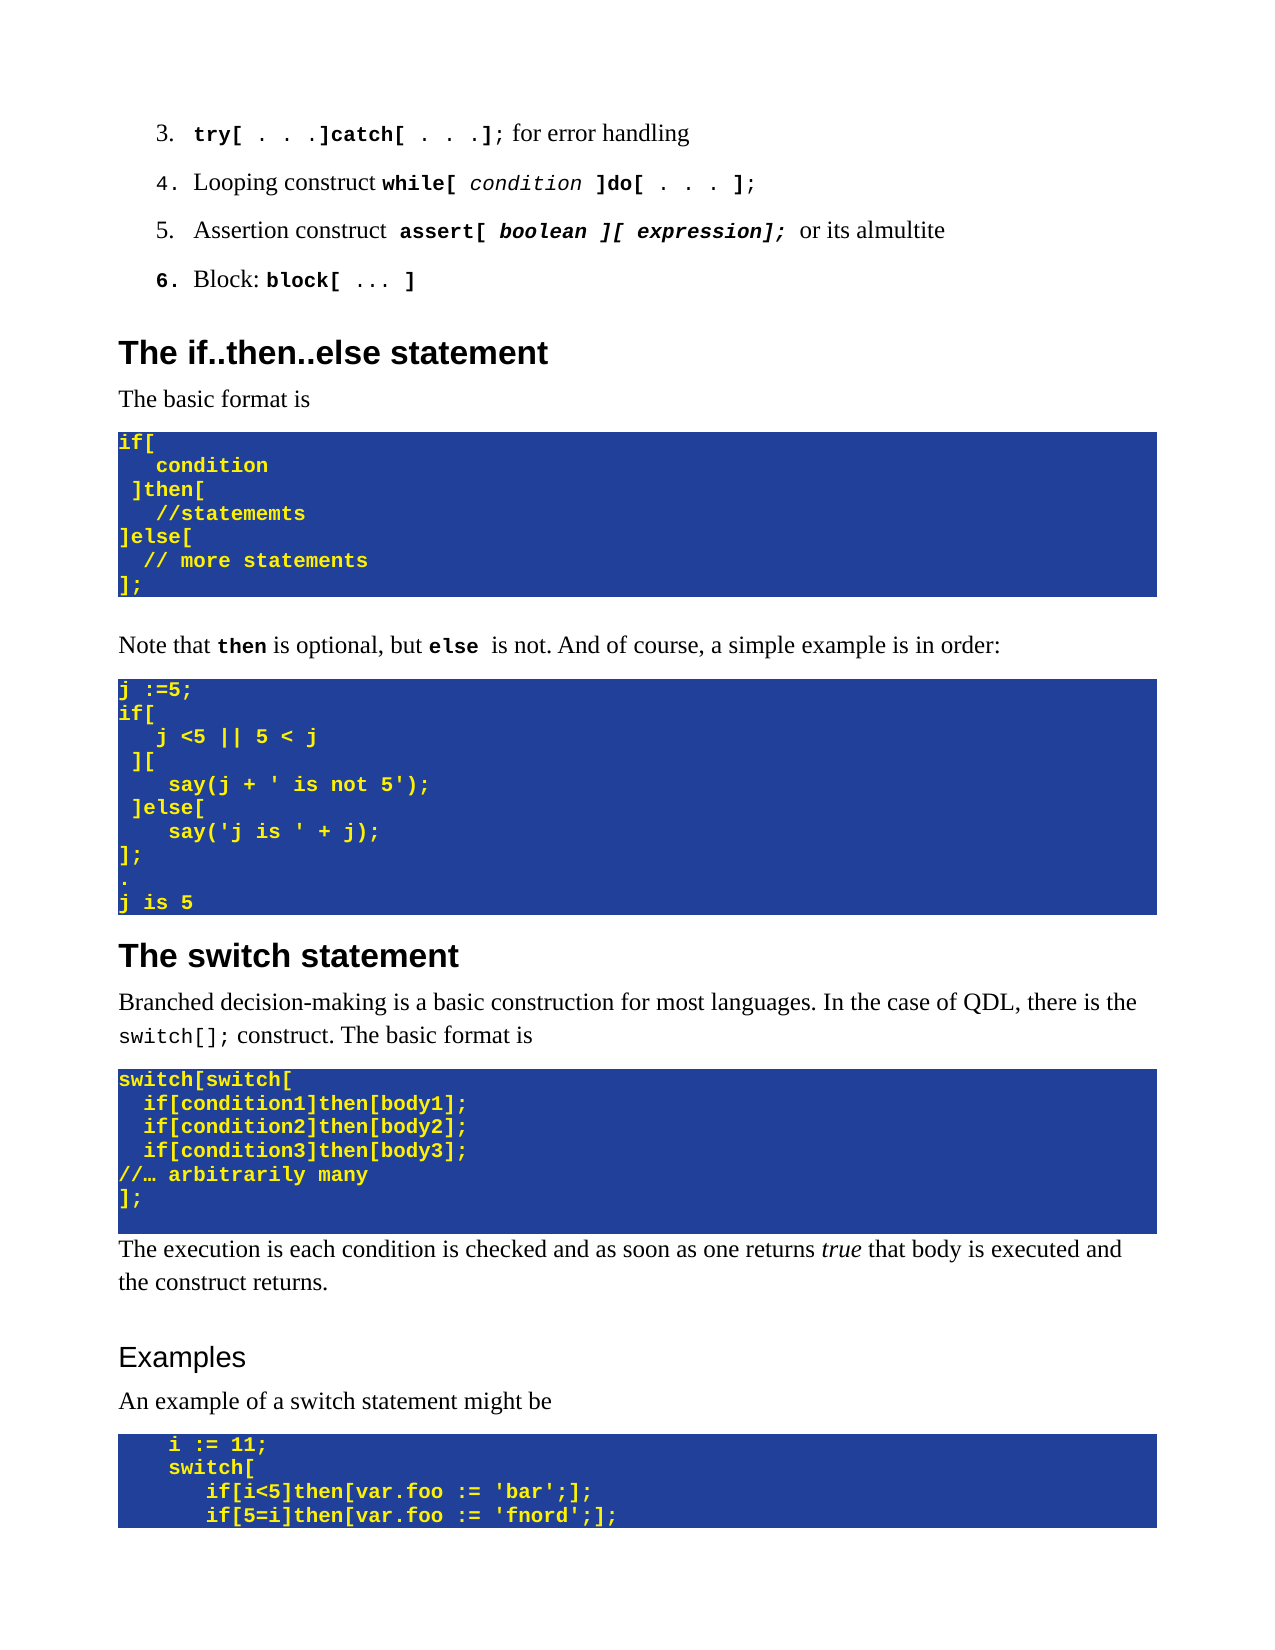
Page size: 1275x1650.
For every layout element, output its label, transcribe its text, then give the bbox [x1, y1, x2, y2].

text if[condition2]then[body2]; [118, 1116, 1157, 1140]
text i := 11; [118, 1434, 1157, 1457]
text if[ [118, 703, 1157, 726]
list Looping construct while[ condition ]do[ . . . ]; [156, 167, 1157, 196]
text ]; [118, 1187, 1157, 1211]
text ]else[ [118, 526, 1157, 550]
subtitle Examples [118, 1340, 1157, 1374]
text . [118, 868, 1157, 892]
text An example of a switch statement might be [118, 1386, 1157, 1415]
text say('j is ' + j); [118, 821, 1157, 844]
text ]; [118, 574, 1157, 597]
list Assertion construct assert[ boolean ][ expression]; or its almultite [156, 215, 1157, 245]
text switch[ [118, 1457, 1157, 1481]
text if[5=i]then[var.foo := 'fnord';]; [118, 1505, 1157, 1528]
list Block: block[ ... ] [156, 264, 1157, 293]
text if[i<5]then[var.foo := 'bar';]; [118, 1481, 1157, 1505]
text ]then[ [118, 479, 1157, 503]
text j <5 || 5 < j [118, 726, 1157, 750]
text ][ [118, 750, 1157, 773]
text //… arbitrarily many [118, 1163, 1157, 1187]
list try[ . . .]catch[ . . .]; for error handling [156, 118, 1157, 148]
text if[condition3]then[body3]; [118, 1140, 1157, 1163]
text // more statements [118, 550, 1157, 574]
text Branched decision-making is a basic construction for most languages. In the case of QDL, there is the switch[]; construct. The basic format is [118, 987, 1157, 1050]
text condition [118, 456, 1157, 479]
text j :=5; [118, 679, 1157, 703]
subtitle The switch statement [118, 936, 1157, 975]
text ]; [118, 844, 1157, 868]
text //statememts [118, 503, 1157, 526]
text if[condition1]then[body1]; [118, 1093, 1157, 1116]
text The execution is each condition is checked and as soon as one returns true that body is executed and the construct returns. [118, 1234, 1157, 1296]
text say(j + ' is not 5'); [118, 773, 1157, 797]
text ]else[ [118, 797, 1157, 821]
text Note that then is optional, but else is not. And of course, a simple example is in order: [118, 597, 1157, 660]
text if[ [118, 432, 1157, 456]
text The basic format is [118, 384, 1157, 413]
subtitle The if..then..else statement [118, 333, 1157, 372]
text j is 5 [118, 892, 1157, 915]
text switch[switch[ [118, 1069, 1157, 1093]
